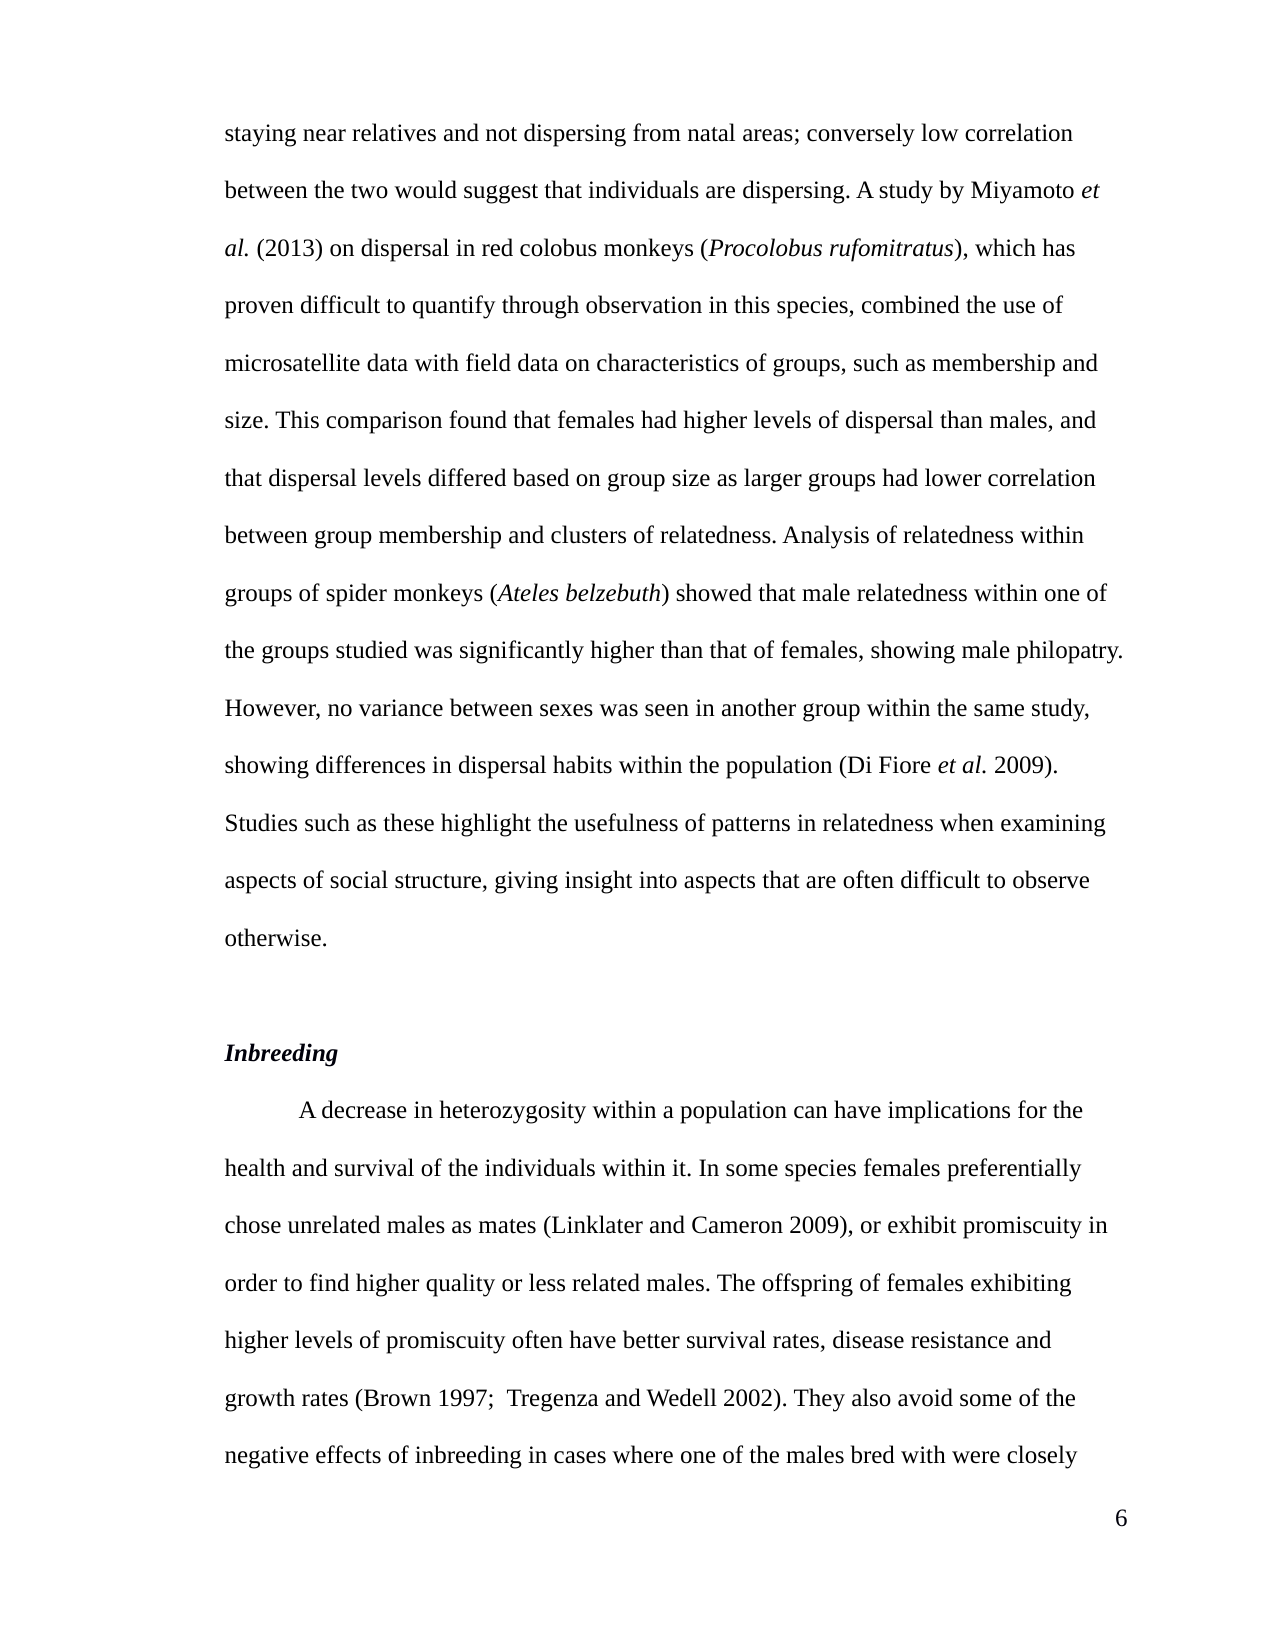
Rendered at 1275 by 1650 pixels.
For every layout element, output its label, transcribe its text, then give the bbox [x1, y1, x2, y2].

text Inbreeding [224, 1038, 1127, 1067]
text staying near relatives and not dispersing from natal areas; conversely low correlation between the two would suggest that individuals are dispersing. A study by Miyamoto et al. (2013) on dispersal in red colobus monkeys (Procolobus rufomitratus), which has proven difficult to quantify through observation in this species, combined the use of microsatellite data with field data on characteristics of groups, such as membership and size. This comparison found that females had higher levels of dispersal than males, and that dispersal levels differed based on group size as larger groups had lower correlation between group membership and clusters of relatedness. Analysis of relatedness within groups of spider monkeys (Ateles belzebuth) showed that male relatedness within one of the groups studied was significantly higher than that of females, showing male philopatry. However, no variance between sexes was seen in another group within the same study, showing differences in dispersal habits within the population (Di Fiore et al. 2009). Studies such as these highlight the usefulness of patterns in relatedness when examining aspects of social structure, giving insight into aspects that are often difficult to observe otherwise. [224, 118, 1127, 952]
text A decrease in heterozygosity within a population can have implications for the health and survival of the individuals within it. In some species females preferentially chose unrelated males as mates (Linklater and Cameron 2009), or exhibit promiscuity in order to find higher quality or less related males. The offspring of females exhibiting higher levels of promiscuity often have better survival rates, disease resistance and growth rates (Brown 1997; Tregenza and Wedell 2002). They also avoid some of the negative effects of inbreeding in cases where one of the males bred with were closely [224, 1096, 1127, 1469]
